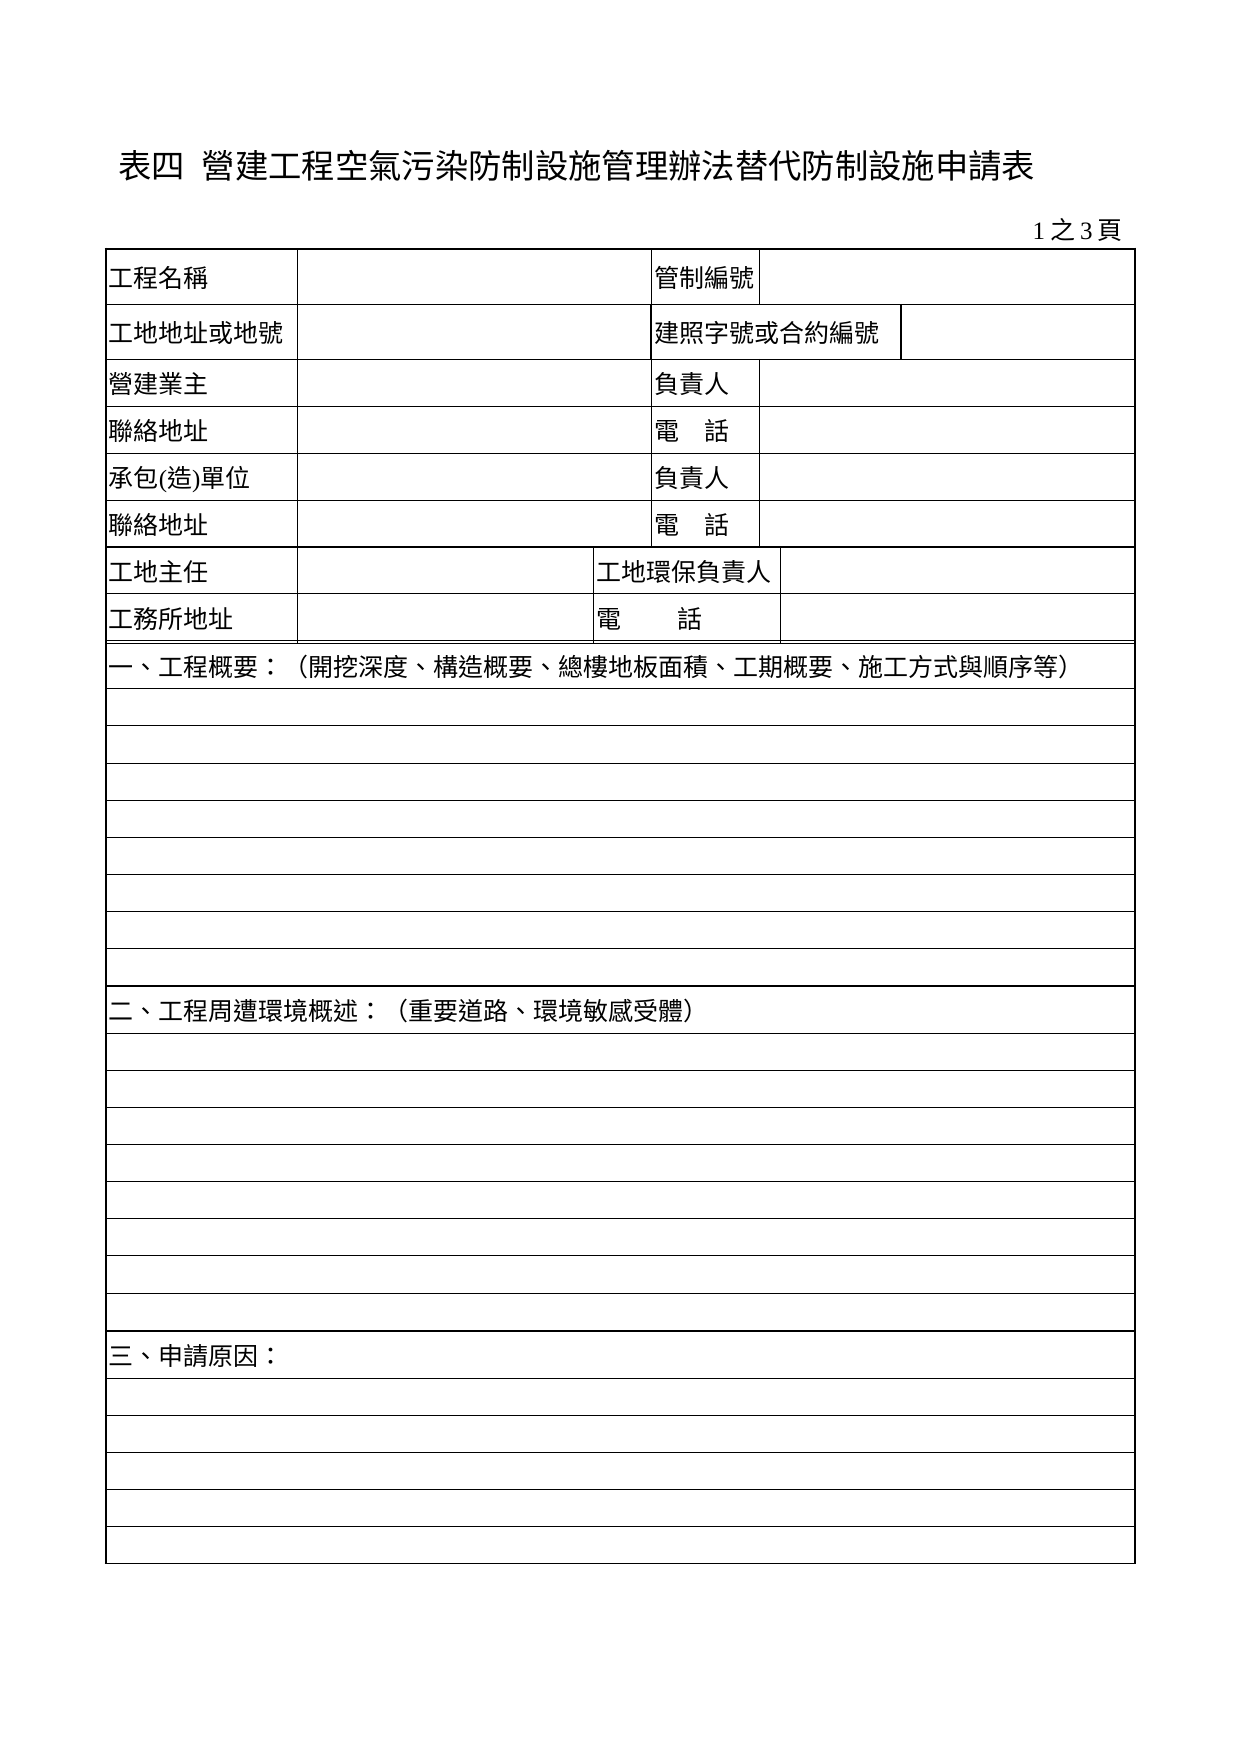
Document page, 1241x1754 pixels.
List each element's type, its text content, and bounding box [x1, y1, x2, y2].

table_cell [107, 801, 1134, 837]
table_cell 承包(造)單位 [107, 454, 297, 499]
table_cell [298, 305, 650, 359]
table_cell [107, 689, 1134, 725]
table_cell [107, 1294, 1134, 1329]
table_cell [107, 1453, 1134, 1489]
table_cell [760, 501, 1134, 546]
table_cell [781, 548, 1134, 593]
text 表四 營建工程空氣污染防制設施管理辦法替代防制設施申請表 [118, 127, 1122, 202]
table_cell 電 話 [652, 501, 759, 546]
table_cell 聯絡地址 [107, 501, 297, 546]
table_cell [902, 305, 1134, 359]
table_header 工程名稱 [107, 250, 297, 304]
table_cell 負責人 [652, 360, 759, 406]
table_cell 工務所地址 [107, 594, 297, 640]
table_header [298, 250, 651, 304]
table_cell 負責人 [652, 454, 759, 499]
table_cell [298, 548, 593, 593]
table_cell [298, 360, 651, 406]
table_cell 建照字號或合約編號 [652, 305, 900, 359]
table_cell [760, 454, 1134, 499]
table_cell [107, 1490, 1134, 1526]
table_cell [107, 912, 1134, 948]
table_header [760, 250, 1134, 304]
table_cell [760, 407, 1134, 453]
table_cell [107, 838, 1134, 874]
table_cell [107, 1379, 1134, 1414]
table_cell 聯絡地址 [107, 407, 297, 453]
table_cell 三、申請原因： [107, 1332, 1134, 1377]
table_cell 工地主任 [107, 548, 297, 593]
table_cell [107, 1219, 1134, 1255]
table_cell 營建業主 [107, 360, 297, 406]
table_cell [298, 407, 651, 453]
table_cell [107, 875, 1134, 911]
table_cell [107, 764, 1134, 799]
table_cell 電 話 [652, 407, 759, 453]
table_cell [107, 1108, 1134, 1144]
table_cell 工地環保負責人 [594, 548, 780, 593]
table_cell [781, 594, 1134, 640]
table_cell [298, 594, 593, 640]
table_cell [107, 1034, 1134, 1070]
table_cell 電 話 [594, 594, 780, 640]
table_cell [107, 949, 1134, 985]
table_cell [298, 501, 651, 546]
table_cell [107, 1071, 1134, 1107]
table_cell [107, 1182, 1134, 1218]
table_cell [107, 1256, 1134, 1292]
table_cell [107, 1145, 1134, 1181]
table_cell [107, 1416, 1134, 1452]
table_cell [107, 1527, 1134, 1563]
table_cell [760, 360, 1134, 406]
text 1之3頁 [118, 210, 1122, 247]
table_header 管制編號 [652, 250, 759, 304]
table_cell [107, 726, 1134, 762]
table_cell [298, 454, 651, 499]
table_cell 工地地址或地號 [107, 305, 297, 359]
table_cell 一、工程概要：（開挖深度、構造概要、總樓地板面積、工期概要、施工方式與順序等） [107, 644, 1134, 688]
table_cell 二、工程周遭環境概述：（重要道路、環境敏感受體） [107, 987, 1134, 1033]
